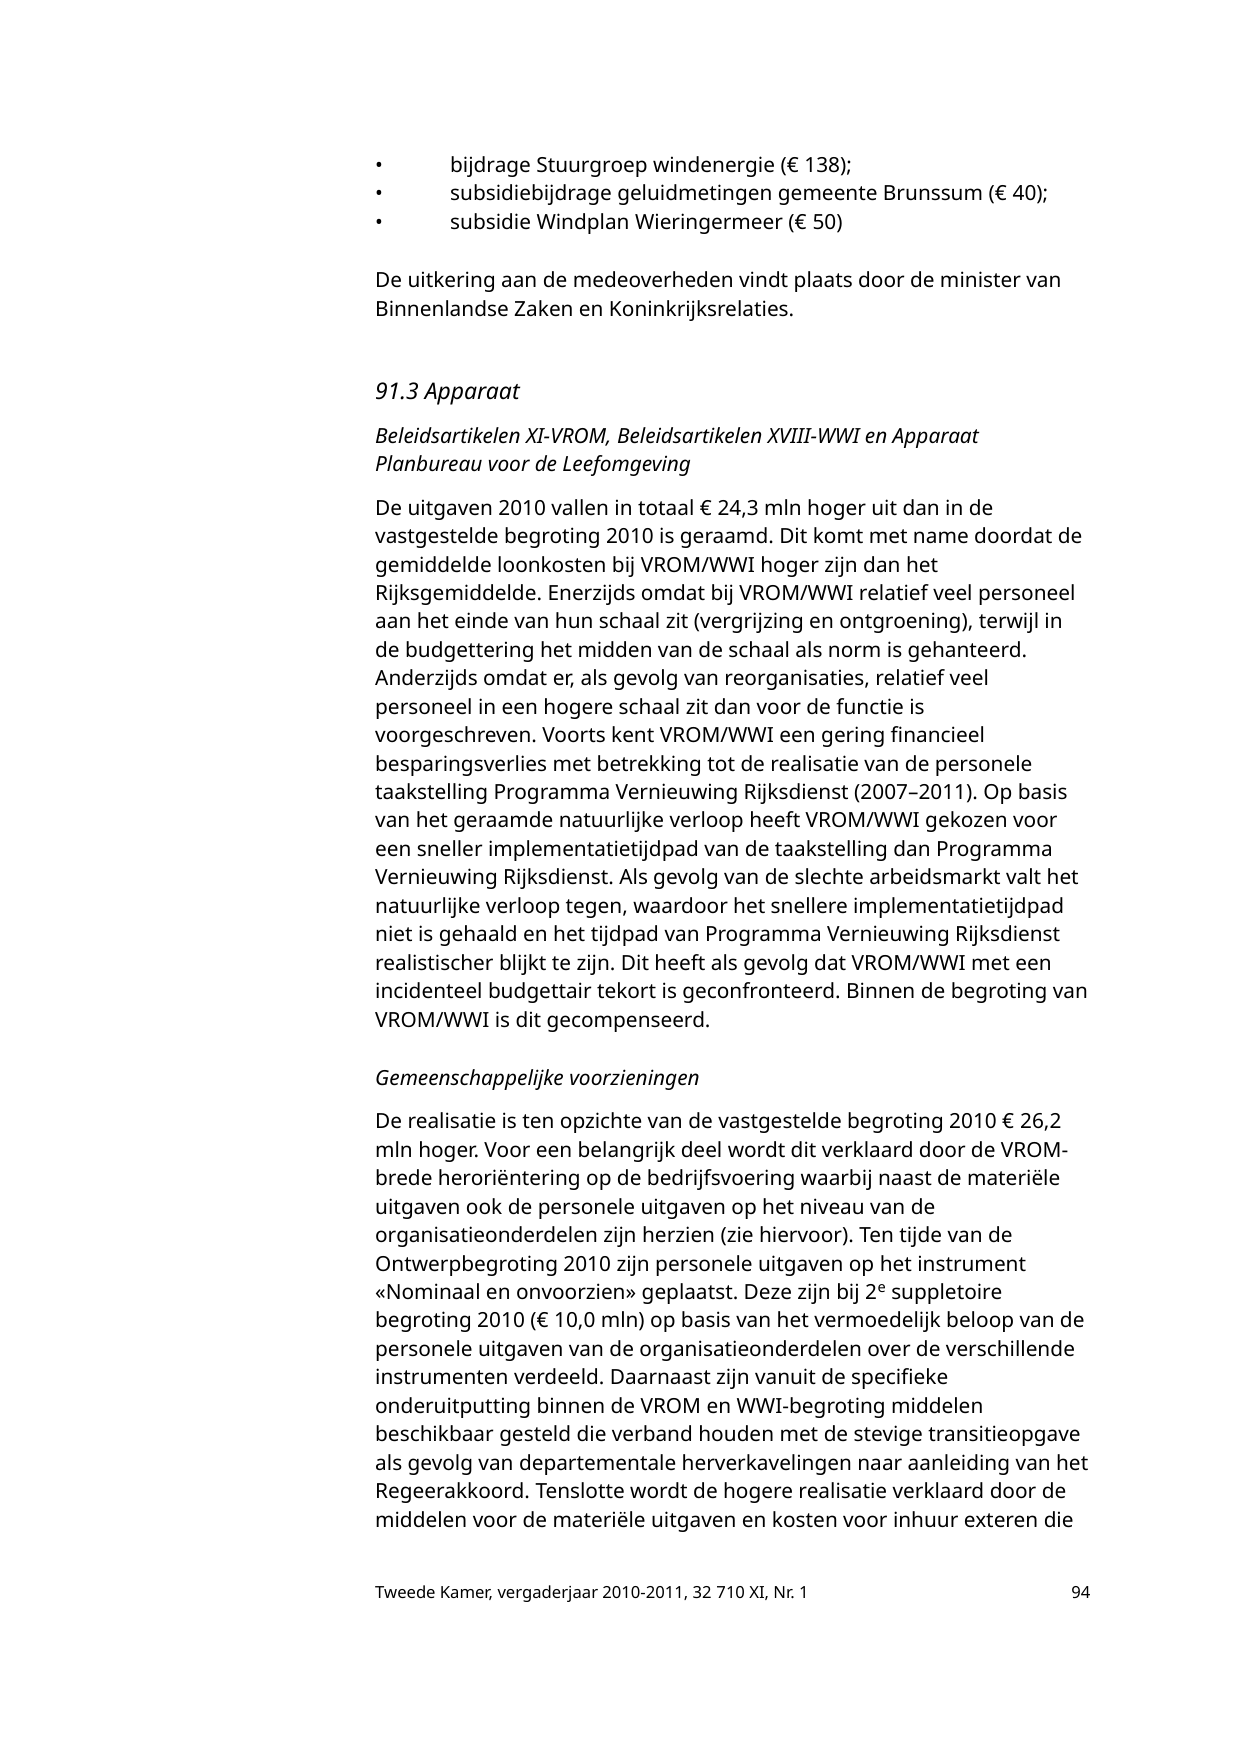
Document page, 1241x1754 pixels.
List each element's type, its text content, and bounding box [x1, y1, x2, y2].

text De realisatie is ten opzichte van de vastgestelde begroting 2010 € 26,2 mln hoger. Voor een belangrijk deel wordt dit verklaard door de VROM-brede heroriëntering op de bedrijfsvoering waarbij naast de materiële uitgaven ook de personele uitgaven op het niveau van de organisatieonderdelen zijn herzien (zie hiervoor). Ten tijde van de Ontwerpbegroting 2010 zijn personele uitgaven op het instrument «Nominaal en onvoorzien» geplaatst. Deze zijn bij 2e suppletoire begroting 2010 (€ 10,0 mln) op basis van het vermoedelijk beloop van de personele uitgaven van de organisatieonderdelen over de verschillende instrumenten verdeeld. Daarnaast zijn vanuit de specifieke onderuitputting binnen de VROM en WWI-begroting middelen beschikbaar gesteld die verband houden met de stevige transitieopgave als gevolg van departementale herverkavelingen naar aanleiding van het Regeerakkoord. Tenslotte wordt de hogere realisatie verklaard door de middelen voor de materiële uitgaven en kosten voor inhuur exteren die [375, 1107, 1090, 1533]
text De uitkering aan de medeoverheden vindt plaats door de minister van Binnenlandse Zaken en Koninkrijksrelaties. [375, 265, 1090, 322]
list subsidie Windplan Wieringermeer (€ 50) [375, 207, 1090, 235]
text Gemeenschappelijke voorzieningen [375, 1063, 1090, 1092]
list subsidiebijdrage geluidmetingen gemeente Brunssum (€ 40); [375, 178, 1090, 207]
text Beleidsartikelen XI-VROM, Beleidsartikelen XVIII-WWI en Apparaat Planbureau voor de Leefomgeving [375, 421, 1090, 478]
text De uitgaven 2010 vallen in totaal € 24,3 mln hoger uit dan in de vastgestelde begroting 2010 is geraamd. Dit komt met name doordat de gemiddelde loonkosten bij VROM/WWI hoger zijn dan het Rijksgemiddelde. Enerzijds omdat bij VROM/WWI relatief veel personeel aan het einde van hun schaal zit (vergrijzing en ontgroening), terwijl in de budgettering het midden van de schaal als norm is gehanteerd. Anderzijds omdat er, als gevolg van reorganisaties, relatief veel personeel in een hogere schaal zit dan voor de functie is voorgeschreven. Voorts kent VROM/WWI een gering financieel besparingsverlies met betrekking tot de realisatie van de personele taakstelling Programma Vernieuwing Rijksdienst (2007–2011). Op basis van het geraamde natuurlijke verloop heeft VROM/WWI gekozen voor een sneller implementatietijdpad van de taakstelling dan Programma Vernieuwing Rijksdienst. Als gevolg van de slechte arbeidsmarkt valt het natuurlijke verloop tegen, waardoor het snellere implementatietijdpad niet is gehaald en het tijdpad van Programma Vernieuwing Rijksdienst realistischer blijkt te zijn. Dit heeft als gevolg dat VROM/WWI met een incidenteel budgettair tekort is geconfronteerd. Binnen de begroting van VROM/WWI is dit gecompenseerd. [375, 493, 1090, 1033]
subtitle 91.3 Apparaat [375, 375, 1090, 406]
list bijdrage Stuurgroep windenergie (€ 138); [375, 150, 1090, 178]
